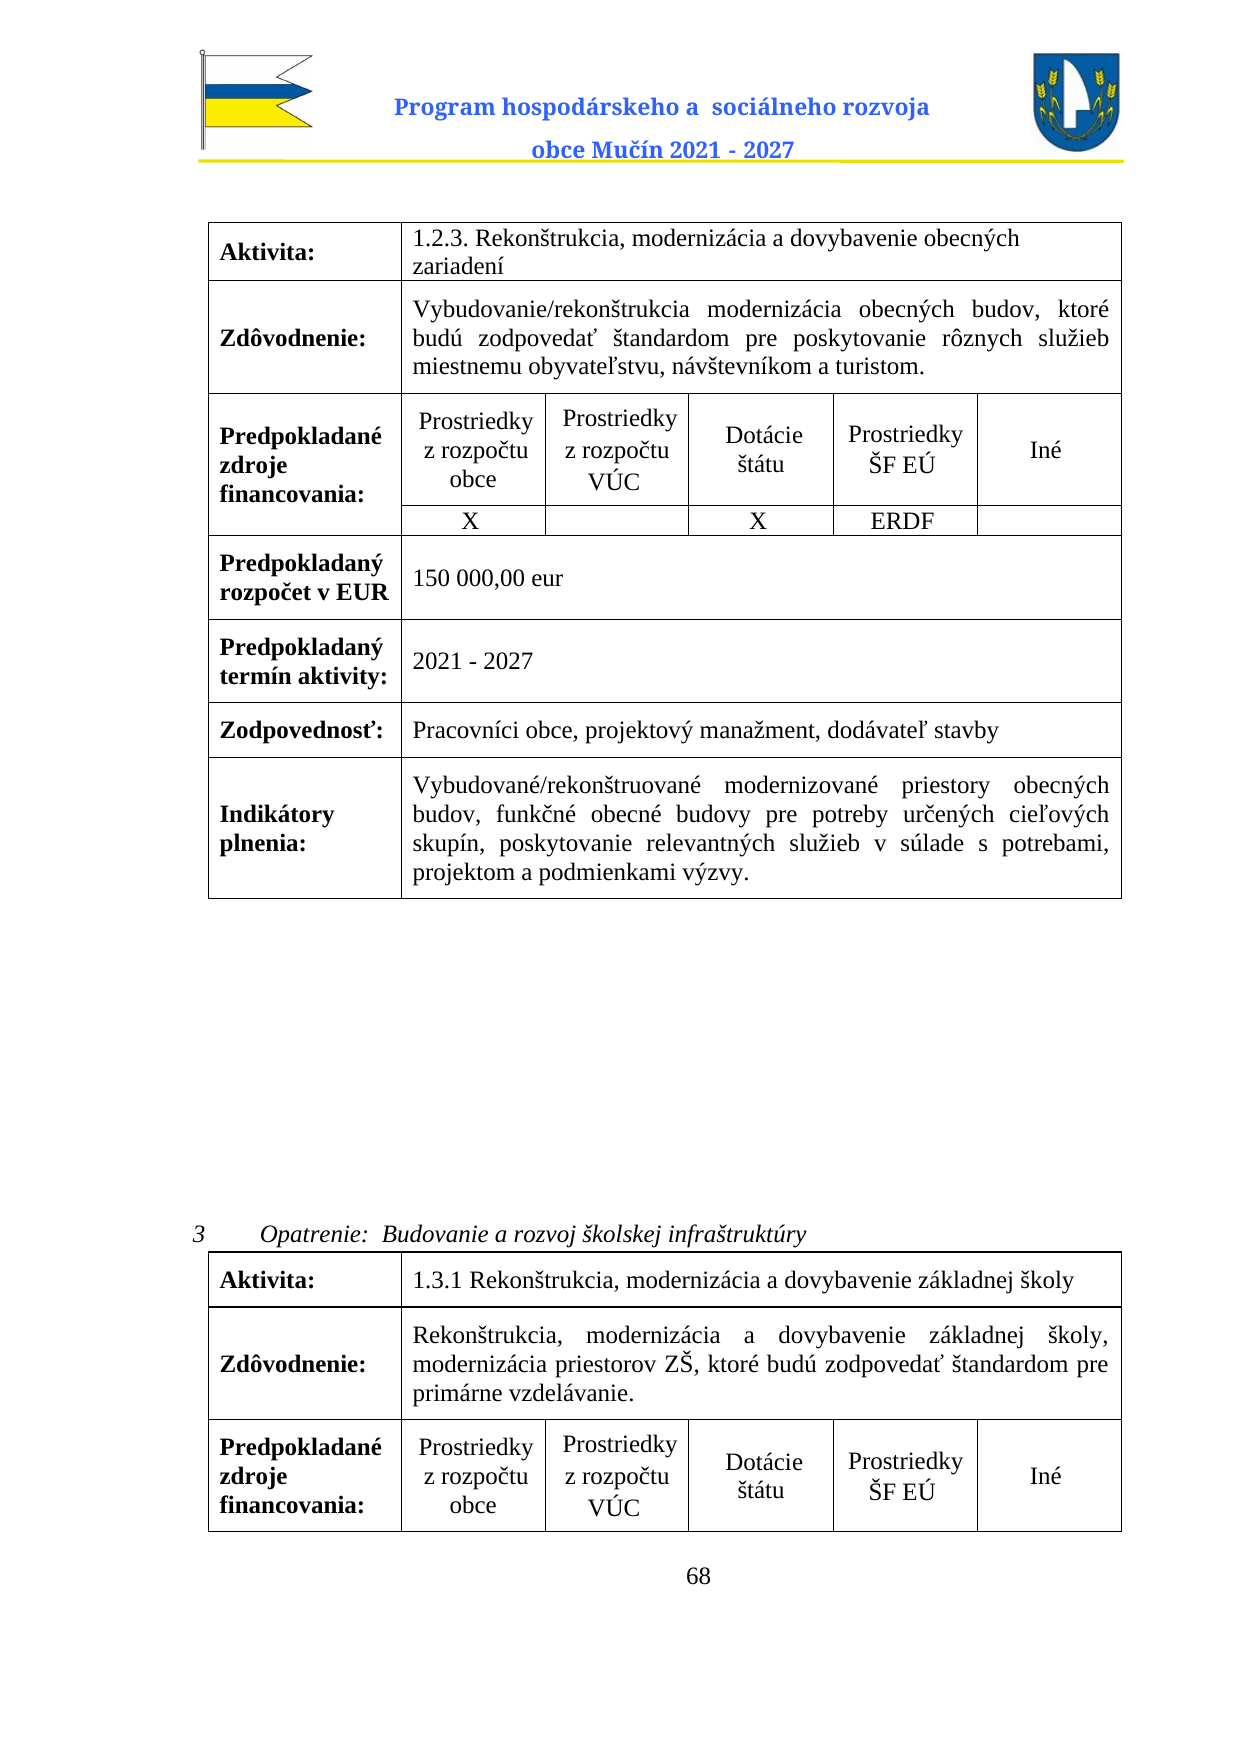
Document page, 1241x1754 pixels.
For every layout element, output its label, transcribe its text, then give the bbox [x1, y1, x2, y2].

table_cell Pracovníci obce, projektový manažment, dodávateľ stavby [402, 703, 1121, 757]
table_cell [978, 506, 1121, 535]
table_header 1.3.1 Rekonštrukcia, modernizácia a dovybavenie základnej školy [402, 1253, 1121, 1306]
table_header 1.2.3. Rekonštrukcia, modernizácia a dovybavenie obecných zariadení [402, 223, 1121, 280]
table_cell Iné [978, 1420, 1121, 1531]
table_cell [209, 1078, 215, 1162]
table_cell [546, 506, 688, 535]
table_cell [215, 1191, 340, 1219]
table_cell Predpokladané zdroje financovania: [209, 1420, 401, 1531]
table_header Aktivita: [209, 1253, 401, 1306]
table_cell Prostriedky ŠF EÚ [834, 1420, 977, 1531]
table_cell Dotácie štátu [689, 1420, 833, 1531]
table_cell [209, 959, 334, 995]
table_cell Iné [978, 394, 1121, 505]
table_cell [215, 995, 340, 1078]
table_cell Prostriedky z rozpočtu obce [402, 394, 545, 505]
table_cell [209, 1191, 215, 1219]
table_cell Vybudované/rekonštruované modernizované priestory obecných budov, funkčné obecné budovy pre potreby určených cieľových skupín, poskytovanie relevantných služieb v súlade s potrebami, projektom a podmienkami výzvy. [402, 758, 1121, 898]
table_cell 2021 - 2027 [402, 620, 1121, 702]
table_cell Vybudovanie/rekonštrukcia modernizácia obecných budov, ktoré budú zodpovedať štandardom pre poskytovanie rôznych služieb miestnemu obyvateľstvu, návštevníkom a turistom. [402, 281, 1121, 393]
table_cell Rekonštrukcia, modernizácia a dovybavenie základnej školy, modernizácia priestorov ZŠ, ktoré budú zodpovedať štandardom pre primárne vzdelávanie. [402, 1308, 1121, 1418]
table_cell [209, 1162, 215, 1191]
table_cell Prostriedky z rozpočtu VÚC [546, 394, 688, 505]
table_cell X [689, 506, 833, 535]
table_header [334, 931, 340, 959]
table_cell 150 000,00 eur [402, 536, 1121, 618]
table_cell Prostriedky ŠF EÚ [834, 394, 977, 505]
table_cell [215, 1078, 340, 1162]
table_cell Predpokladané zdroje financovania: [209, 394, 401, 535]
table_cell [334, 959, 340, 995]
table_cell Dotácie štátu [689, 394, 833, 505]
table_cell Zodpovednosť: [209, 703, 401, 757]
table_cell Predpokladaný rozpočet v EUR [209, 536, 401, 618]
table_cell Zdôvodnenie: [209, 1308, 401, 1418]
table_cell Indikátory plnenia: [209, 758, 401, 898]
table_header [209, 931, 334, 959]
table_cell ERDF [834, 506, 977, 535]
table_cell [215, 1162, 340, 1191]
table_cell Predpokladaný termín aktivity: [209, 620, 401, 702]
table_header Aktivita: [209, 223, 401, 280]
table_cell [209, 995, 215, 1078]
text 3 Opatrenie: Budovanie a rozvoj školskej infraštruktúry [193, 1219, 1123, 1248]
table_cell Prostriedky z rozpočtu obce [402, 1420, 545, 1531]
table_cell Prostriedky z rozpočtu VÚC [546, 1420, 688, 1531]
table_cell X [402, 506, 545, 535]
table_cell Zdôvodnenie: [209, 281, 401, 393]
